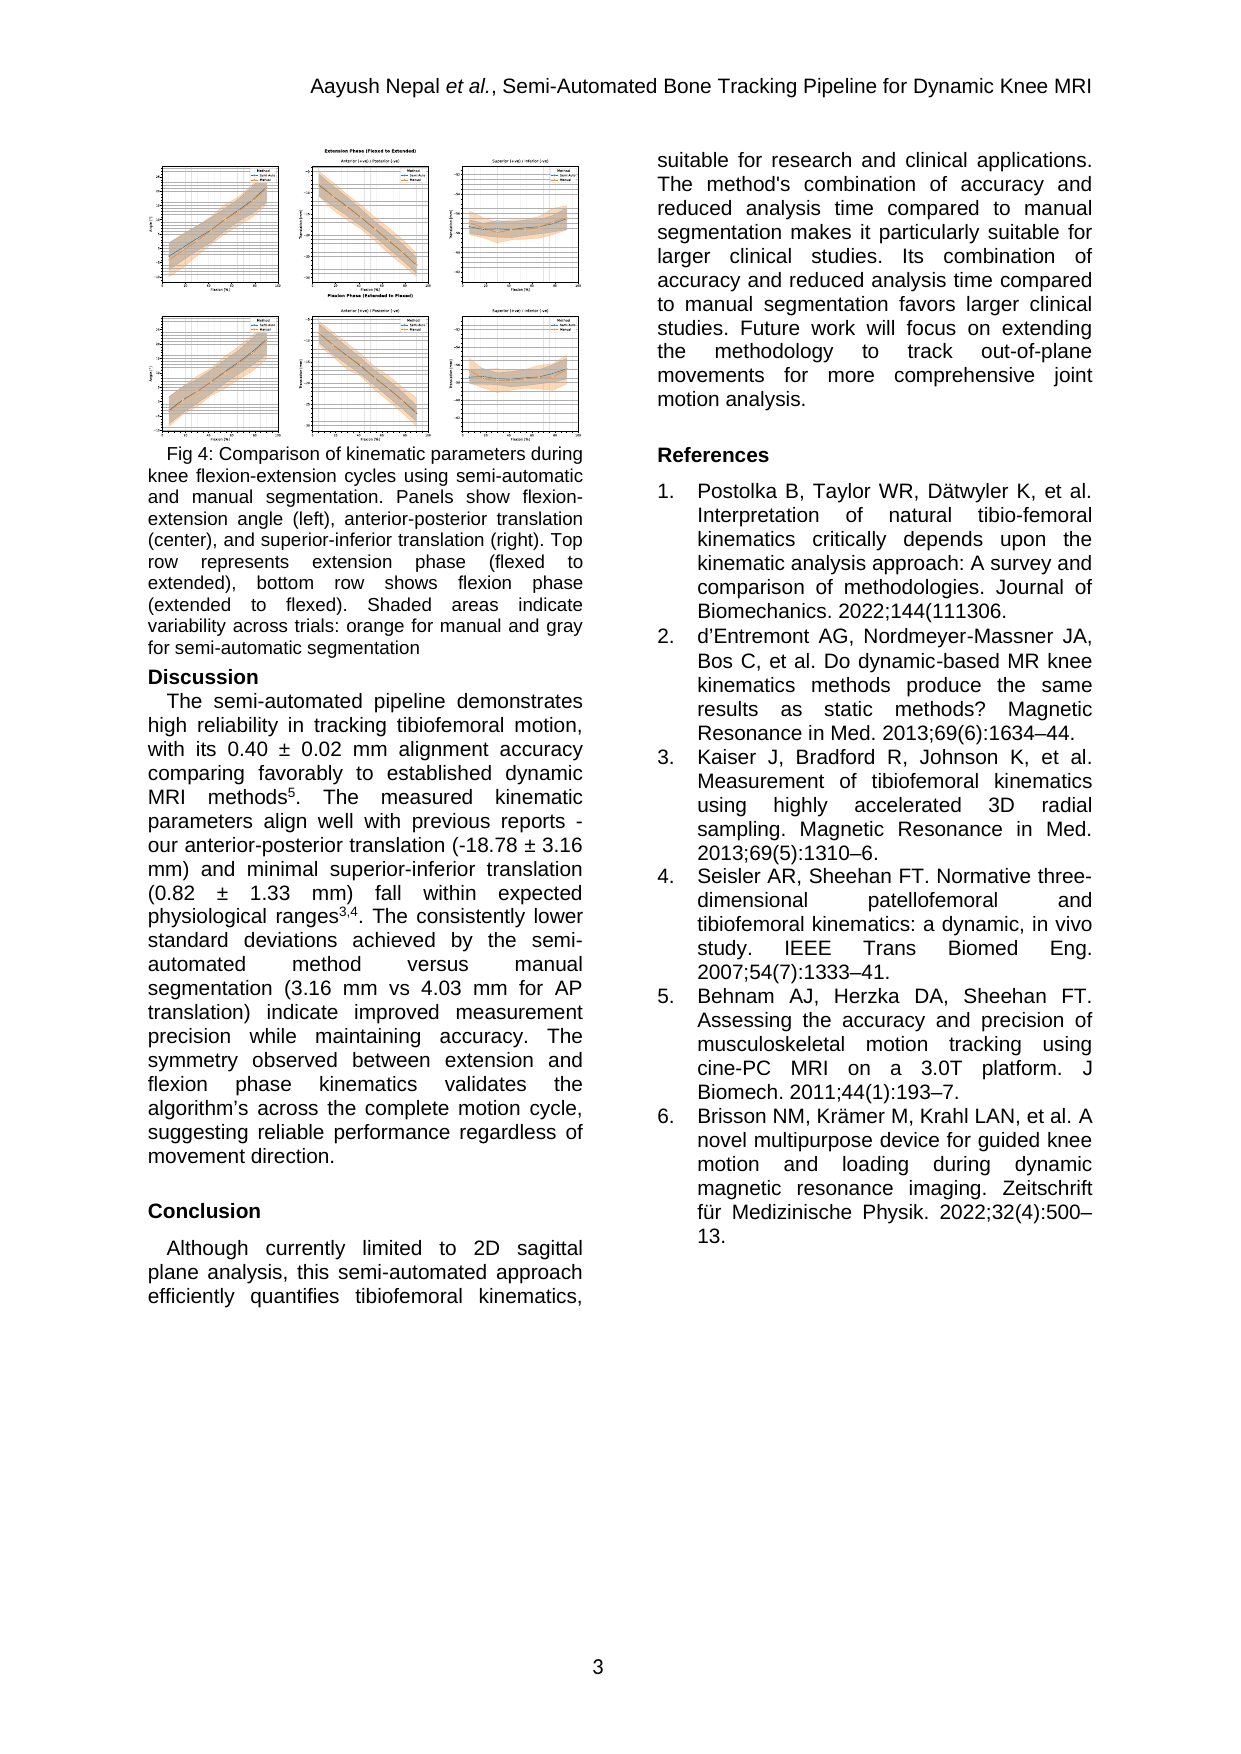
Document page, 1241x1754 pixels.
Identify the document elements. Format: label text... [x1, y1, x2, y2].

text 4. Seisler AR, Sheehan FT. Normative three-dimensional patellofemoral and tibiofemoral kinematics: a dynamic, in vivo study. IEEE Trans Biomed Eng. 2007;54(7):1333–41. [657, 864, 1093, 984]
text 5. Behnam AJ, Herzka DA, Sheehan FT. Assessing the accuracy and precision of musculoskeletal motion tracking using cine-PC MRI on a 3.0T platform. J Biomech. 2011;44(1):193–7. [657, 984, 1093, 1104]
subtitle Conclusion [148, 1199, 583, 1223]
text 3. Kaiser J, Bradford R, Johnson K, et al. Measurement of tibiofemoral kinematics using highly accelerated 3D radial sampling. Magnetic Resonance in Med. 2013;69(5):1310–6. [657, 744, 1093, 864]
text 6. Brisson NM, Krämer M, Krahl LAN, et al. A novel multipurpose device for guided knee motion and loading during dynamic magnetic resonance imaging. Zeitschrift für Medizinische Physik. 2022;32(4):500–13. [657, 1104, 1093, 1248]
text The semi-automated pipeline demonstrates high reliability in tracking tibiofemoral motion, with its 0.40 ± 0.02 mm alignment accuracy comparing favorably to established dynamic MRI methods5. The measured kinematic parameters align well with previous reports - our anterior-posterior translation (-18.78 ± 3.16 mm) and minimal superior-inferior translation (0.82 ± 1.33 mm) fall within expected physiological ranges3,4. The consistently lower standard deviations achieved by the semi-automated method versus manual segmentation (3.16 mm vs 4.03 mm for AP translation) indicate improved measurement precision while maintaining accuracy. The symmetry observed between extension and flexion phase kinematics validates the algorithm’s across the complete motion cycle, suggesting reliable performance regardless of movement direction. [148, 689, 583, 1168]
text Although currently limited to 2D sagittal plane analysis, this semi-automated approach efficiently quantifies tibiofemoral kinematics, [148, 1236, 583, 1307]
text Fig 4: Comparison of kinematic parameters during knee flexion-extension cycles using semi-automatic and manual segmentation. Panels show flexion-extension angle (left), anterior-posterior translation (center), and superior-inferior translation (right). Top row represents extension phase (flexed to extended), bottom row shows flexion phase (extended to flexed). Shaded areas indicate variability across trials: orange for manual and gray for semi-automatic segmentation [148, 443, 583, 658]
text suitable for research and clinical applications. The method's combination of accuracy and reduced analysis time compared to manual segmentation makes it particularly suitable for larger clinical studies. Its combination of accuracy and reduced analysis time compared to manual segmentation favors larger clinical studies. Future work will focus on extending the methodology to track out-of-plane movements for more comprehensive joint motion analysis. [657, 148, 1093, 411]
subtitle References [657, 442, 1093, 466]
text 2. d’Entremont AG, Nordmeyer‐Massner JA, Bos C, et al. Do dynamic‐based MR knee kinematics methods produce the same results as static methods? Magnetic Resonance in Med. 2013;69(6):1634–44. [657, 623, 1093, 744]
text 1. Postolka B, Taylor WR, Dätwyler K, et al. Interpretation of natural tibio-femoral kinematics critically depends upon the kinematic analysis approach: A survey and comparison of methodologies. Journal of Biomechanics. 2022;144(111306. [657, 479, 1093, 623]
text Discussion [148, 665, 583, 689]
